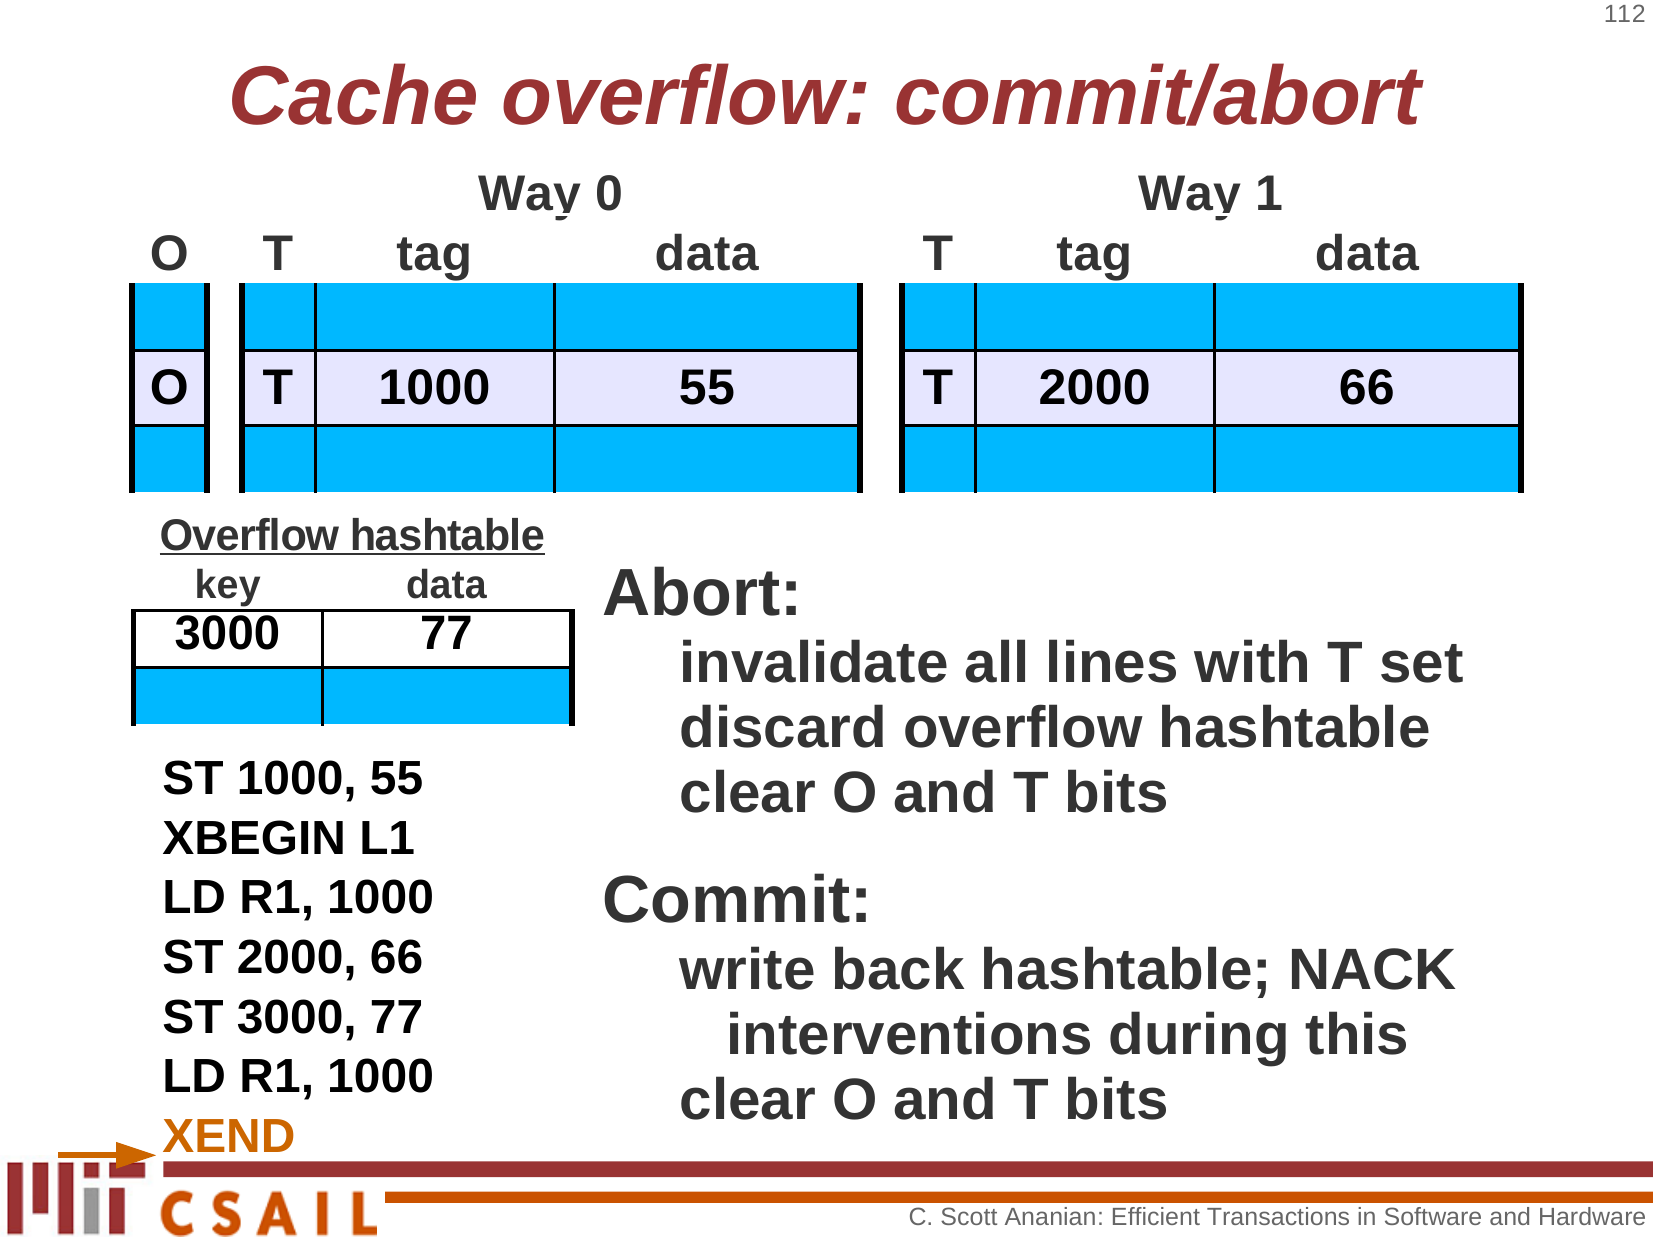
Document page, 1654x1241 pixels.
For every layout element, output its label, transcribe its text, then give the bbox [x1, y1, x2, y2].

title Cache overflow: commit/abort [51, 28, 1600, 163]
list Abort: invalidate all lines with T set discard overflow hashtable clear O and T bits Commit: write back hashtable; NACK interventions during this clear O and T bits [585, 554, 1561, 1163]
chart [127, 163, 1526, 495]
text_box ST 1000, 55 XBEGIN L1 LD R1, 1000 ST 2000, 66 ST 3000, 77 LD R1, 1000 XEND [162, 750, 435, 1164]
picture [0, 1155, 377, 1237]
chart [128, 508, 576, 727]
